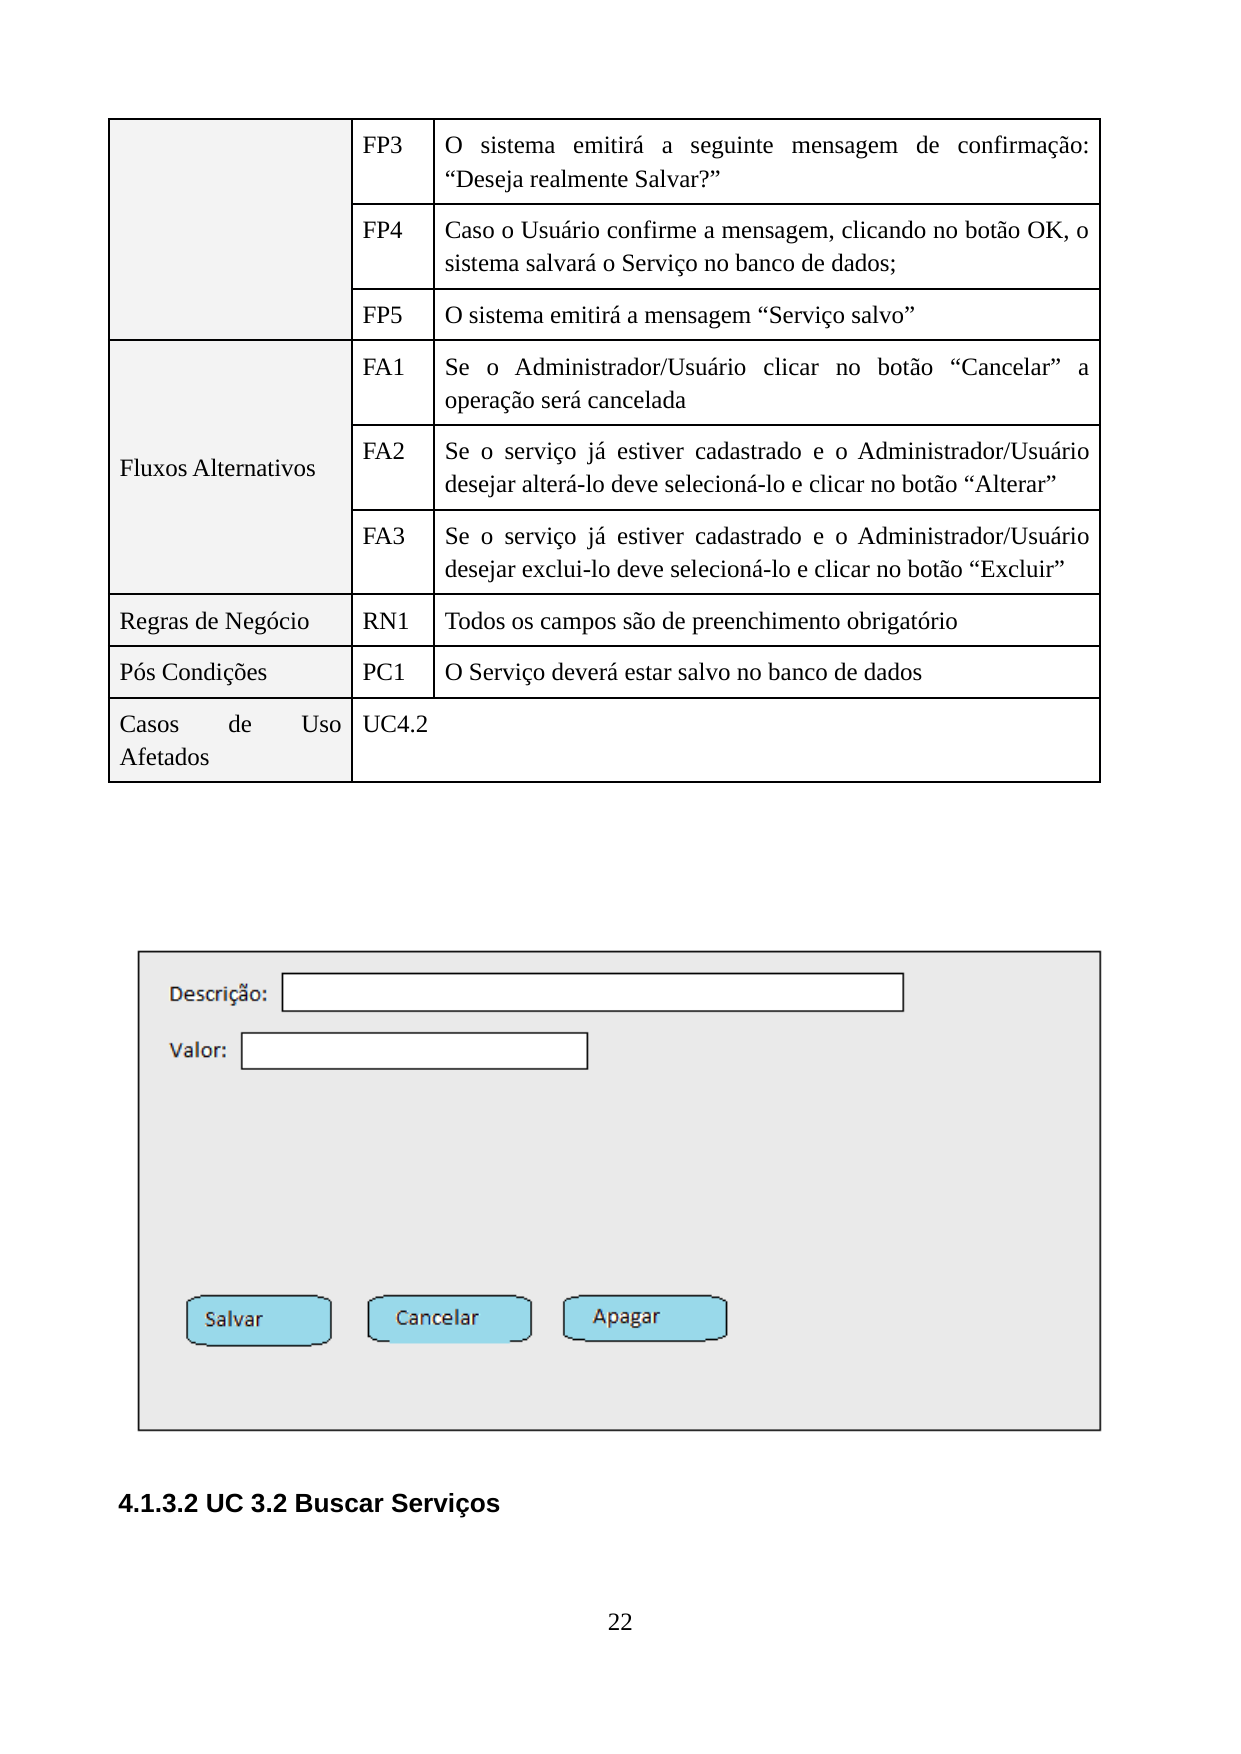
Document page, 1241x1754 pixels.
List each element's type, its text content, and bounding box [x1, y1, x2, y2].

table_cell FA1 [353, 341, 433, 424]
table_cell Fluxos Alternativos [110, 341, 351, 593]
table_cell O Serviço deverá estar salvo no banco de dados [435, 647, 1099, 697]
table_cell FP4 [353, 205, 433, 287]
table_cell FA2 [353, 426, 433, 508]
table_cell FP3 [353, 120, 433, 203]
table_cell Todos os campos são de preenchimento obrigatório [435, 595, 1099, 645]
table_cell O sistema emitirá a seguinte mensagem de confirmação: “Deseja realmente Salvar?” [435, 120, 1099, 203]
table_cell [110, 120, 351, 339]
subtitle 4.1.3.2 UC 3.2 Buscar Serviços [118, 1488, 1122, 1518]
table_cell Se o serviço já estiver cadastrado e o Administrador/Usuário desejar alterá-lo deve selecioná-lo e clicar no botão “Alterar” [435, 426, 1099, 508]
table_cell O sistema emitirá a mensagem “Serviço salvo” [435, 290, 1099, 339]
table_cell PC1 [353, 647, 433, 697]
table_cell Caso o Usuário confirme a mensagem, clicando no botão OK, o sistema salvará o Serviço no banco de dados; [435, 205, 1099, 287]
table_cell Se o Administrador/Usuário clicar no botão “Cancelar” a operação será cancelada [435, 341, 1099, 424]
table_cell Casos de Uso Afetados [110, 699, 351, 781]
table_cell Regras de Negócio [110, 595, 351, 645]
table_cell RN1 [353, 595, 433, 645]
picture [135, 948, 1106, 1436]
table_cell Pós Condições [110, 647, 351, 697]
table_cell UC4.2 [353, 699, 1099, 781]
table_cell FP5 [353, 290, 433, 339]
table_cell Se o serviço já estiver cadastrado e o Administrador/Usuário desejar exclui-lo deve selecioná-lo e clicar no botão “Excluir” [435, 511, 1099, 593]
table_cell FA3 [353, 511, 433, 593]
